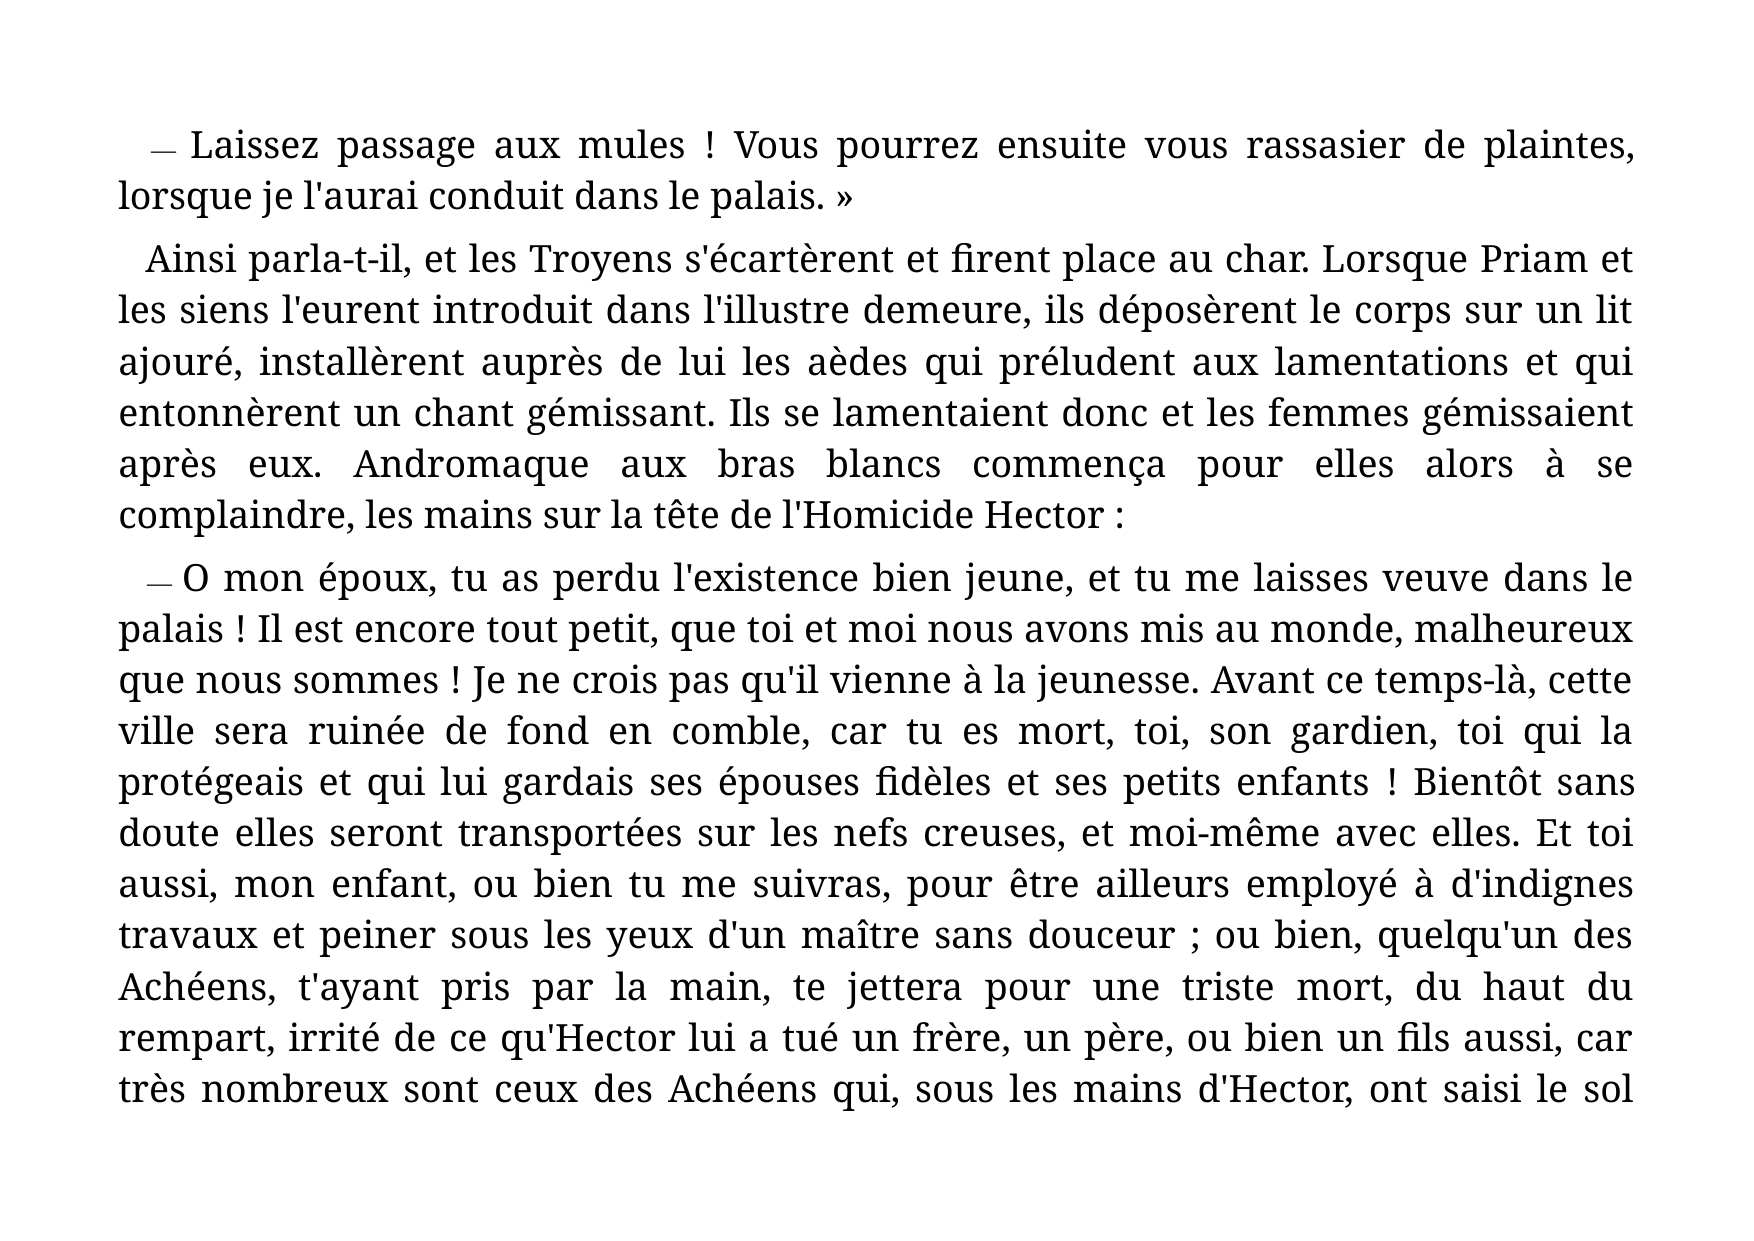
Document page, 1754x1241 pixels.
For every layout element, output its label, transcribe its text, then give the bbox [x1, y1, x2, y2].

text — Laissez passage aux mules ! Vous pourrez ensuite vous rassasier de plaintes, lorsque je l'aurai conduit dans le palais. » [118, 118, 1636, 220]
text — O mon époux, tu as perdu l'existence bien jeune, et tu me laisses veuve dans le palais ! Il est encore tout petit, que toi et moi nous avons mis au monde, malheureux que nous sommes ! Je ne crois pas qu'il vienne à la jeunesse. Avant ce temps-là, cette ville sera ruinée de fond en comble, car tu es mort, toi, son gardien, toi qui la protégeais et qui lui gardais ses épouses fidèles et ses petits enfants ! Bientôt sans doute elles seront transportées sur les nefs creuses, et moi-même avec elles. Et toi aussi, mon enfant, ou bien tu me suivras, pour être ailleurs employé à d'indignes travaux et peiner sous les yeux d'un maître sans douceur ; ou bien, quelqu'un des Achéens, t'ayant pris par la main, te jettera pour une triste mort, du haut du rempart, irrité de ce qu'Hector lui a tué un frère, un père, ou bien un fils aussi, car très nombreux sont ceux des Achéens qui, sous les mains d'Hector, ont saisi le sol [118, 551, 1636, 1113]
text Ainsi parla-t-il, et les Troyens s'écartèrent et firent place au char. Lorsque Priam et les siens l'eurent introduit dans l'illustre demeure, ils déposèrent le corps sur un lit ajouré, installèrent auprès de lui les aèdes qui préludent aux lamentations et qui entonnèrent un chant gémissant. Ils se lamentaient donc et les femmes gémissaient après eux. Andromaque aux bras blancs commença pour elles alors à se complaindre, les mains sur la tête de l'Homicide Hector : [118, 233, 1636, 539]
